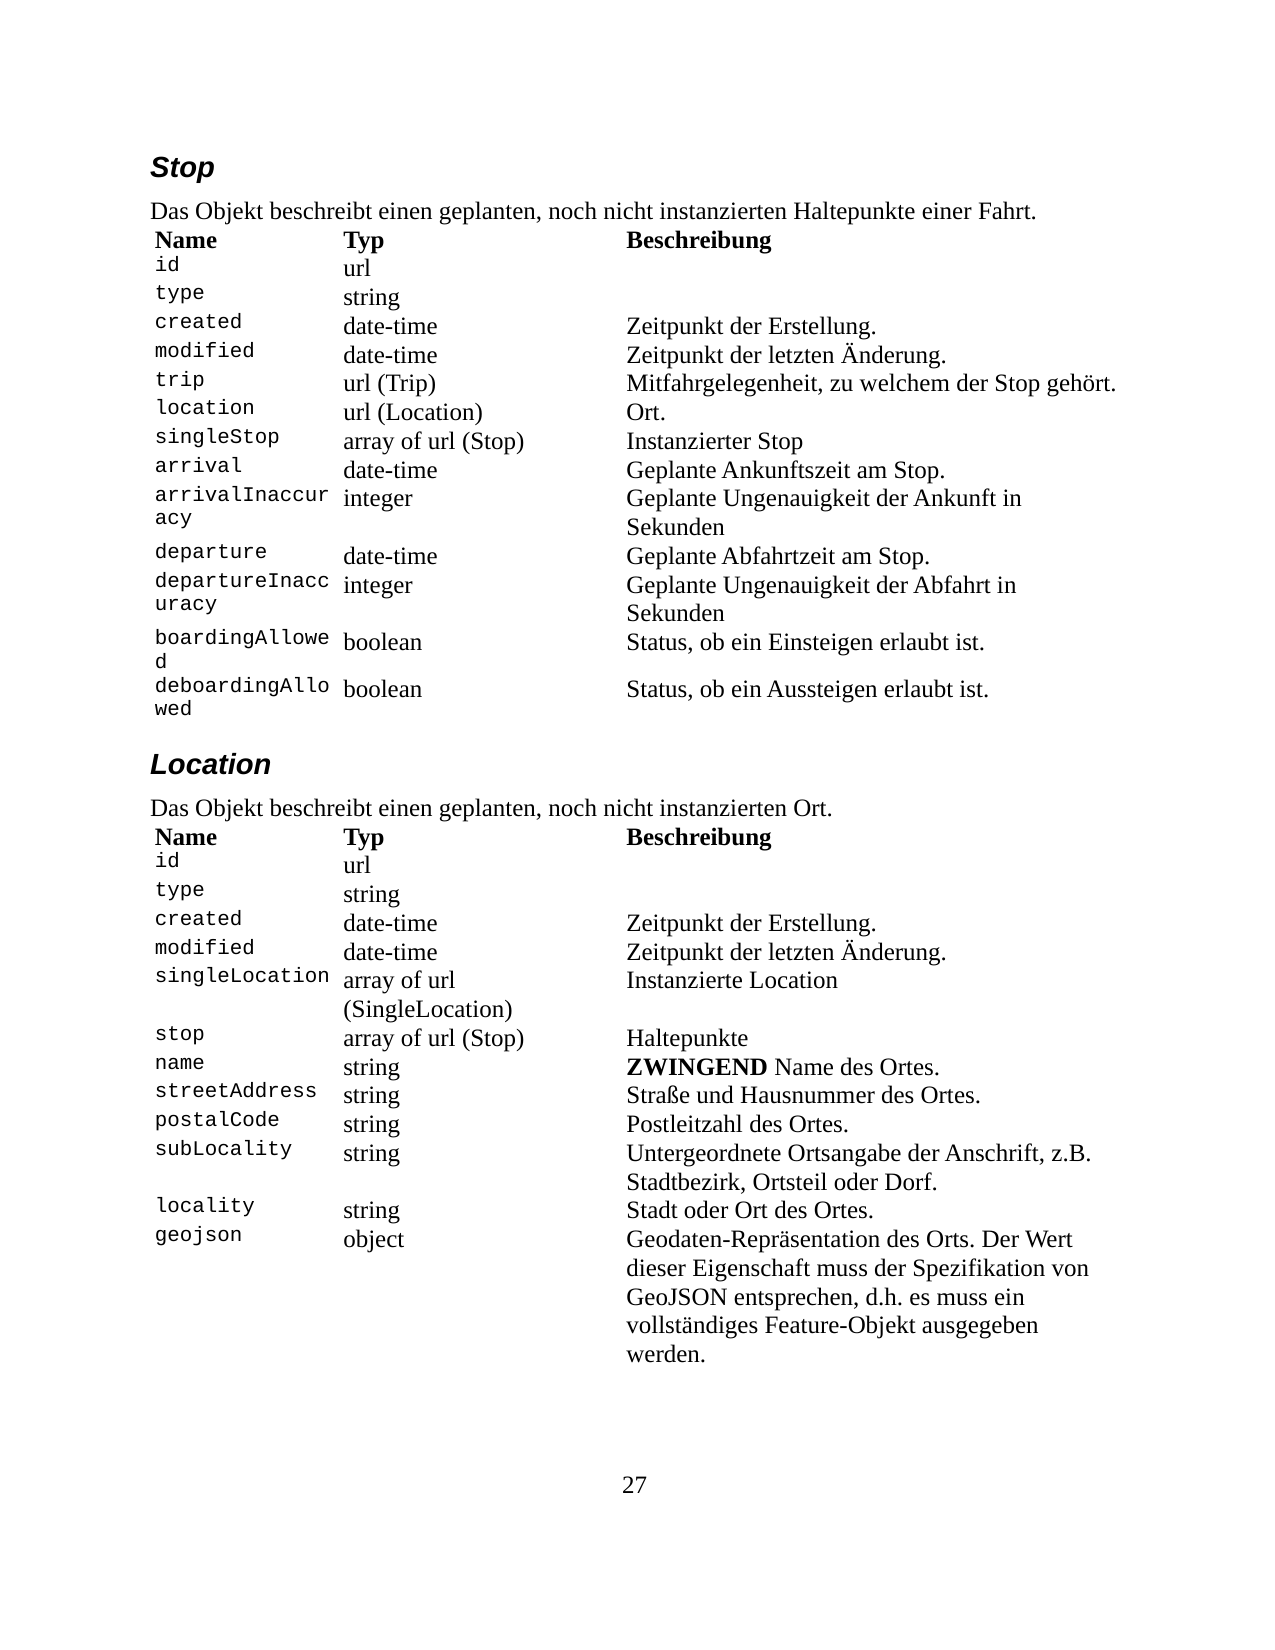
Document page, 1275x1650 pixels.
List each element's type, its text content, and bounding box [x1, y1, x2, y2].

text Das Objekt beschreibt einen geplanten, noch nicht instanzierten Ort. [150, 793, 1125, 822]
table_cell type [150, 282, 339, 311]
table_header Beschreibung [622, 822, 1125, 850]
table_cell Zeitpunkt der letzten Änderung. [622, 937, 1125, 965]
table_cell url (Location) [339, 397, 622, 426]
table_cell Untergeordnete Ortsangabe der Anschrift, z.B. Stadtbezirk, Ortsteil oder Dorf. [622, 1138, 1125, 1195]
table_cell boardingAllowed [150, 627, 339, 674]
table_cell departureInaccuracy [150, 570, 339, 627]
table_cell date-time [339, 340, 622, 368]
subtitle Location [150, 747, 1125, 780]
table_cell Geodaten-Repräsentation des Orts. Der Wert dieser Eigenschaft muss der Spezifikation von GeoJSON entsprechen, d.h. es muss ein vollständiges Feature-Objekt ausgegeben werden. [622, 1224, 1125, 1368]
table_cell [622, 254, 1125, 282]
table_cell name [150, 1052, 339, 1080]
table_cell ZWINGEND Name des Ortes. [622, 1052, 1125, 1080]
table_cell stop [150, 1023, 339, 1052]
table_cell Ort. [622, 397, 1125, 426]
table_cell Mitfahrgelegenheit, zu welchem der Stop gehört. [622, 369, 1125, 397]
table_cell array of url (SingleLocation) [339, 965, 622, 1023]
table_cell modified [150, 937, 339, 965]
table_cell date-time [339, 541, 622, 570]
table_cell type [150, 879, 339, 908]
table_cell boolean [339, 627, 622, 674]
table_cell streetAddress [150, 1080, 339, 1109]
table_cell Geplante Ankunftszeit am Stop. [622, 455, 1125, 483]
table_cell Zeitpunkt der Erstellung. [622, 311, 1125, 340]
table_cell deboardingAllowed [150, 675, 339, 722]
table_cell [622, 282, 1125, 311]
table_cell Status, ob ein Aussteigen erlaubt ist. [622, 675, 1125, 722]
table_cell Geplante Ungenauigkeit der Ankunft in Sekunden [622, 484, 1125, 541]
table_cell date-time [339, 455, 622, 483]
table_cell string [339, 1052, 622, 1080]
table_cell created [150, 908, 339, 937]
table_cell postalCode [150, 1109, 339, 1138]
table_cell locality [150, 1195, 339, 1224]
table_header Name [150, 822, 339, 850]
table_header Typ [339, 225, 622, 253]
table_cell subLocality [150, 1138, 339, 1195]
table_cell arrivalInaccuracy [150, 484, 339, 541]
table_cell created [150, 311, 339, 340]
table_cell date-time [339, 908, 622, 937]
table_cell object [339, 1224, 622, 1368]
table_cell Instanzierter Stop [622, 426, 1125, 455]
table_cell Instanzierte Location [622, 965, 1125, 1023]
table_cell singleLocation [150, 965, 339, 1023]
table_cell arrival [150, 455, 339, 483]
text Das Objekt beschreibt einen geplanten, noch nicht instanzierten Haltepunkte einer Fahrt. [150, 196, 1125, 225]
table_cell id [150, 254, 339, 282]
table_cell id [150, 850, 339, 879]
table_cell location [150, 397, 339, 426]
table_cell date-time [339, 937, 622, 965]
table_cell date-time [339, 311, 622, 340]
table_cell integer [339, 484, 622, 541]
table_cell Geplante Ungenauigkeit der Abfahrt in Sekunden [622, 570, 1125, 627]
table_cell Zeitpunkt der Erstellung. [622, 908, 1125, 937]
table_cell boolean [339, 675, 622, 722]
subtitle Stop [150, 150, 1125, 183]
table_header Typ [339, 822, 622, 850]
table_cell integer [339, 570, 622, 627]
table_cell Haltepunkte [622, 1023, 1125, 1052]
table_cell [622, 879, 1125, 908]
table_cell string [339, 1080, 622, 1109]
table_cell url [339, 850, 622, 879]
table_cell string [339, 1195, 622, 1224]
table_cell Stadt oder Ort des Ortes. [622, 1195, 1125, 1224]
table_cell string [339, 1109, 622, 1138]
table_cell array of url (Stop) [339, 1023, 622, 1052]
table_cell singleStop [150, 426, 339, 455]
table_cell array of url (Stop) [339, 426, 622, 455]
table_cell Status, ob ein Einsteigen erlaubt ist. [622, 627, 1125, 674]
table_cell string [339, 282, 622, 311]
table_header Name [150, 225, 339, 253]
table_cell string [339, 1138, 622, 1195]
table_cell Postleitzahl des Ortes. [622, 1109, 1125, 1138]
table_cell modified [150, 340, 339, 368]
table_cell url (Trip) [339, 369, 622, 397]
table_cell Zeitpunkt der letzten Änderung. [622, 340, 1125, 368]
table_cell Geplante Abfahrtzeit am Stop. [622, 541, 1125, 570]
table_cell string [339, 879, 622, 908]
table_cell trip [150, 369, 339, 397]
table_cell Straße und Hausnummer des Ortes. [622, 1080, 1125, 1109]
table_cell [622, 850, 1125, 879]
table_cell departure [150, 541, 339, 570]
table_header Beschreibung [622, 225, 1125, 253]
table_cell url [339, 254, 622, 282]
table_cell geojson [150, 1224, 339, 1368]
